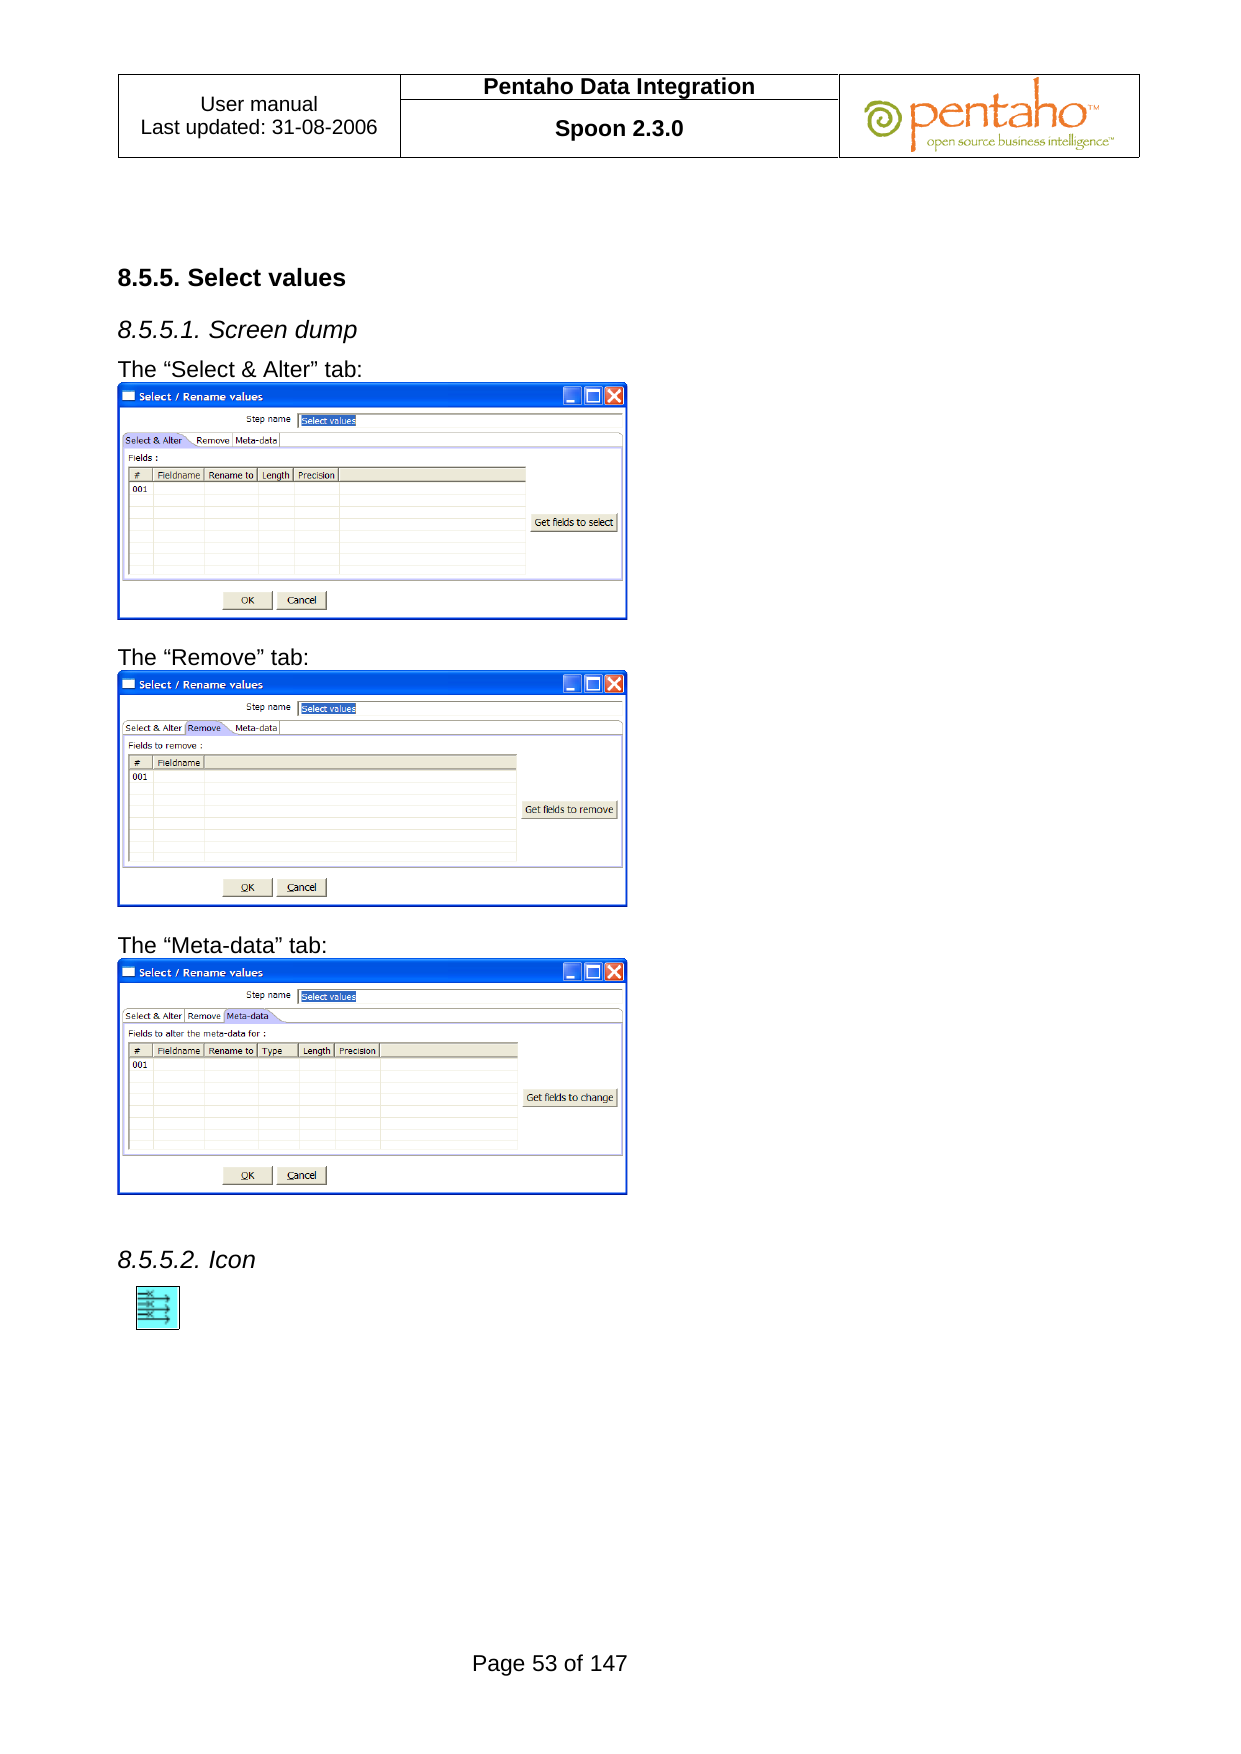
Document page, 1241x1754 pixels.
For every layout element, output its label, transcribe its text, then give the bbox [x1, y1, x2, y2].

picture [117, 382, 628, 620]
subtitle Screen dump [117, 316, 1137, 344]
text The “Meta-data” tab: [117, 933, 1137, 958]
subtitle Select values [117, 263, 1137, 291]
text The “Remove” tab: [117, 645, 1137, 670]
picture [117, 958, 628, 1195]
picture [117, 670, 628, 907]
text The “Select & Alter” tab: [117, 357, 1137, 382]
subtitle Icon [117, 1246, 1137, 1273]
